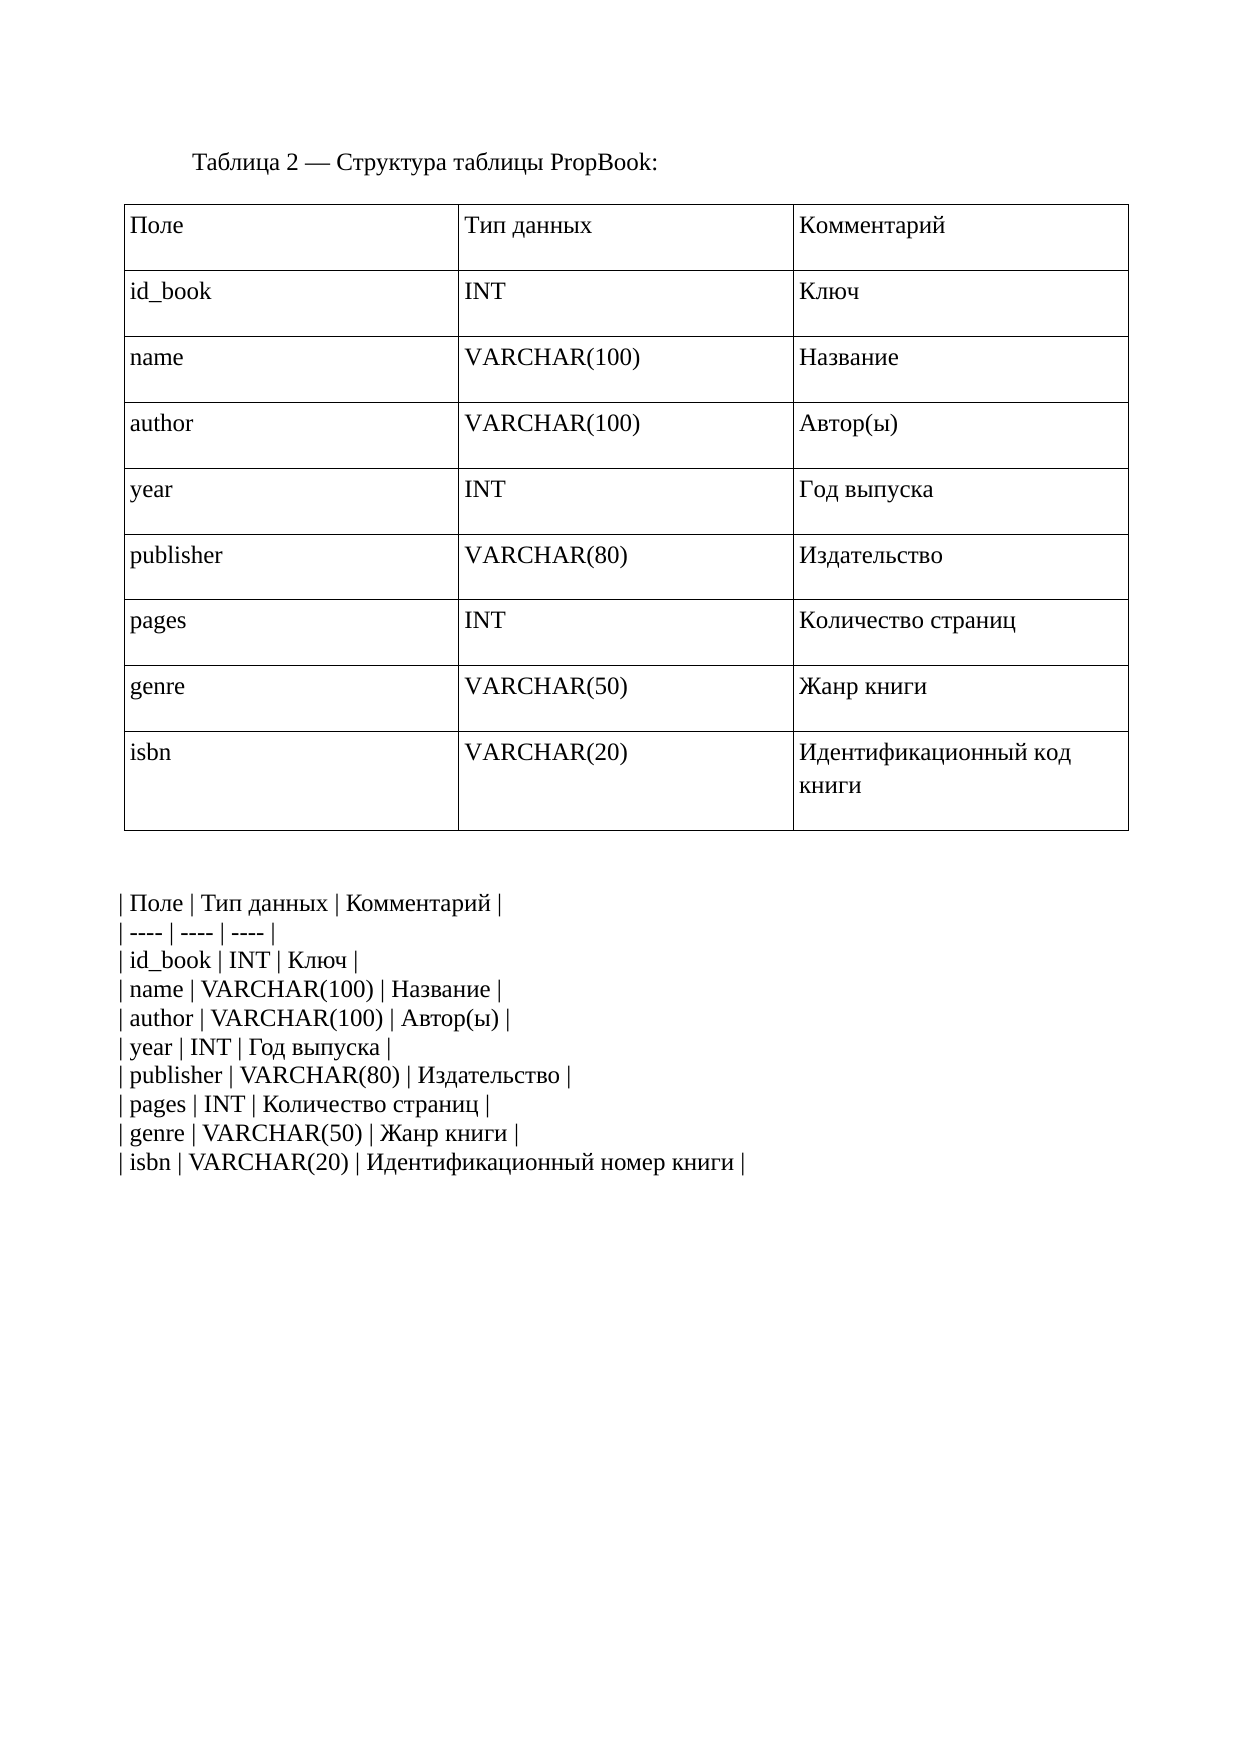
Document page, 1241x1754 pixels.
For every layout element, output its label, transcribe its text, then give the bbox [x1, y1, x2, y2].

table_cell publisher [125, 535, 458, 599]
table_cell VARCHAR(20) [459, 732, 793, 830]
table_cell Жанр книги [794, 666, 1128, 731]
text | genre | VARCHAR(50) | Жанр книги | [118, 1118, 1122, 1147]
table_cell Год выпуска [794, 469, 1128, 533]
table_header Поле [125, 205, 458, 270]
table_cell VARCHAR(100) [459, 337, 793, 402]
table_cell VARCHAR(80) [459, 535, 793, 599]
table_cell Издательство [794, 535, 1128, 599]
table_header Комментарий [794, 205, 1128, 270]
text | name | VARCHAR(100) | Название | [118, 974, 1122, 1003]
table_cell year [125, 469, 458, 533]
text | publisher | VARCHAR(80) | Издательство | [118, 1060, 1122, 1089]
table_cell Название [794, 337, 1128, 402]
table_cell Идентификационный код книги [794, 732, 1128, 830]
text | Поле | Тип данных | Комментарий | [118, 888, 1122, 917]
text | year | INT | Год выпуска | [118, 1032, 1122, 1060]
table_cell INT [459, 600, 793, 665]
table_cell name [125, 337, 458, 402]
text | isbn | VARCHAR(20) | Идентификационный номер книги | [118, 1147, 1122, 1175]
table_cell INT [459, 469, 793, 533]
table_cell pages [125, 600, 458, 665]
text | ---- | ---- | ---- | [118, 917, 1122, 945]
table_cell Автор(ы) [794, 403, 1128, 468]
table_cell VARCHAR(50) [459, 666, 793, 731]
table_cell Количество страниц [794, 600, 1128, 665]
table_cell INT [459, 271, 793, 336]
table_cell isbn [125, 732, 458, 830]
table_header Тип данных [459, 205, 793, 270]
table_cell Ключ [794, 271, 1128, 336]
text Таблица 2 — Структура таблицы PropBook: [118, 147, 1122, 176]
text | author | VARCHAR(100) | Автор(ы) | [118, 1003, 1122, 1032]
text | id_book | INT | Ключ | [118, 945, 1122, 974]
text | pages | INT | Количество страниц | [118, 1089, 1122, 1118]
table_cell author [125, 403, 458, 468]
table_cell genre [125, 666, 458, 731]
table_cell id_book [125, 271, 458, 336]
table_cell VARCHAR(100) [459, 403, 793, 468]
